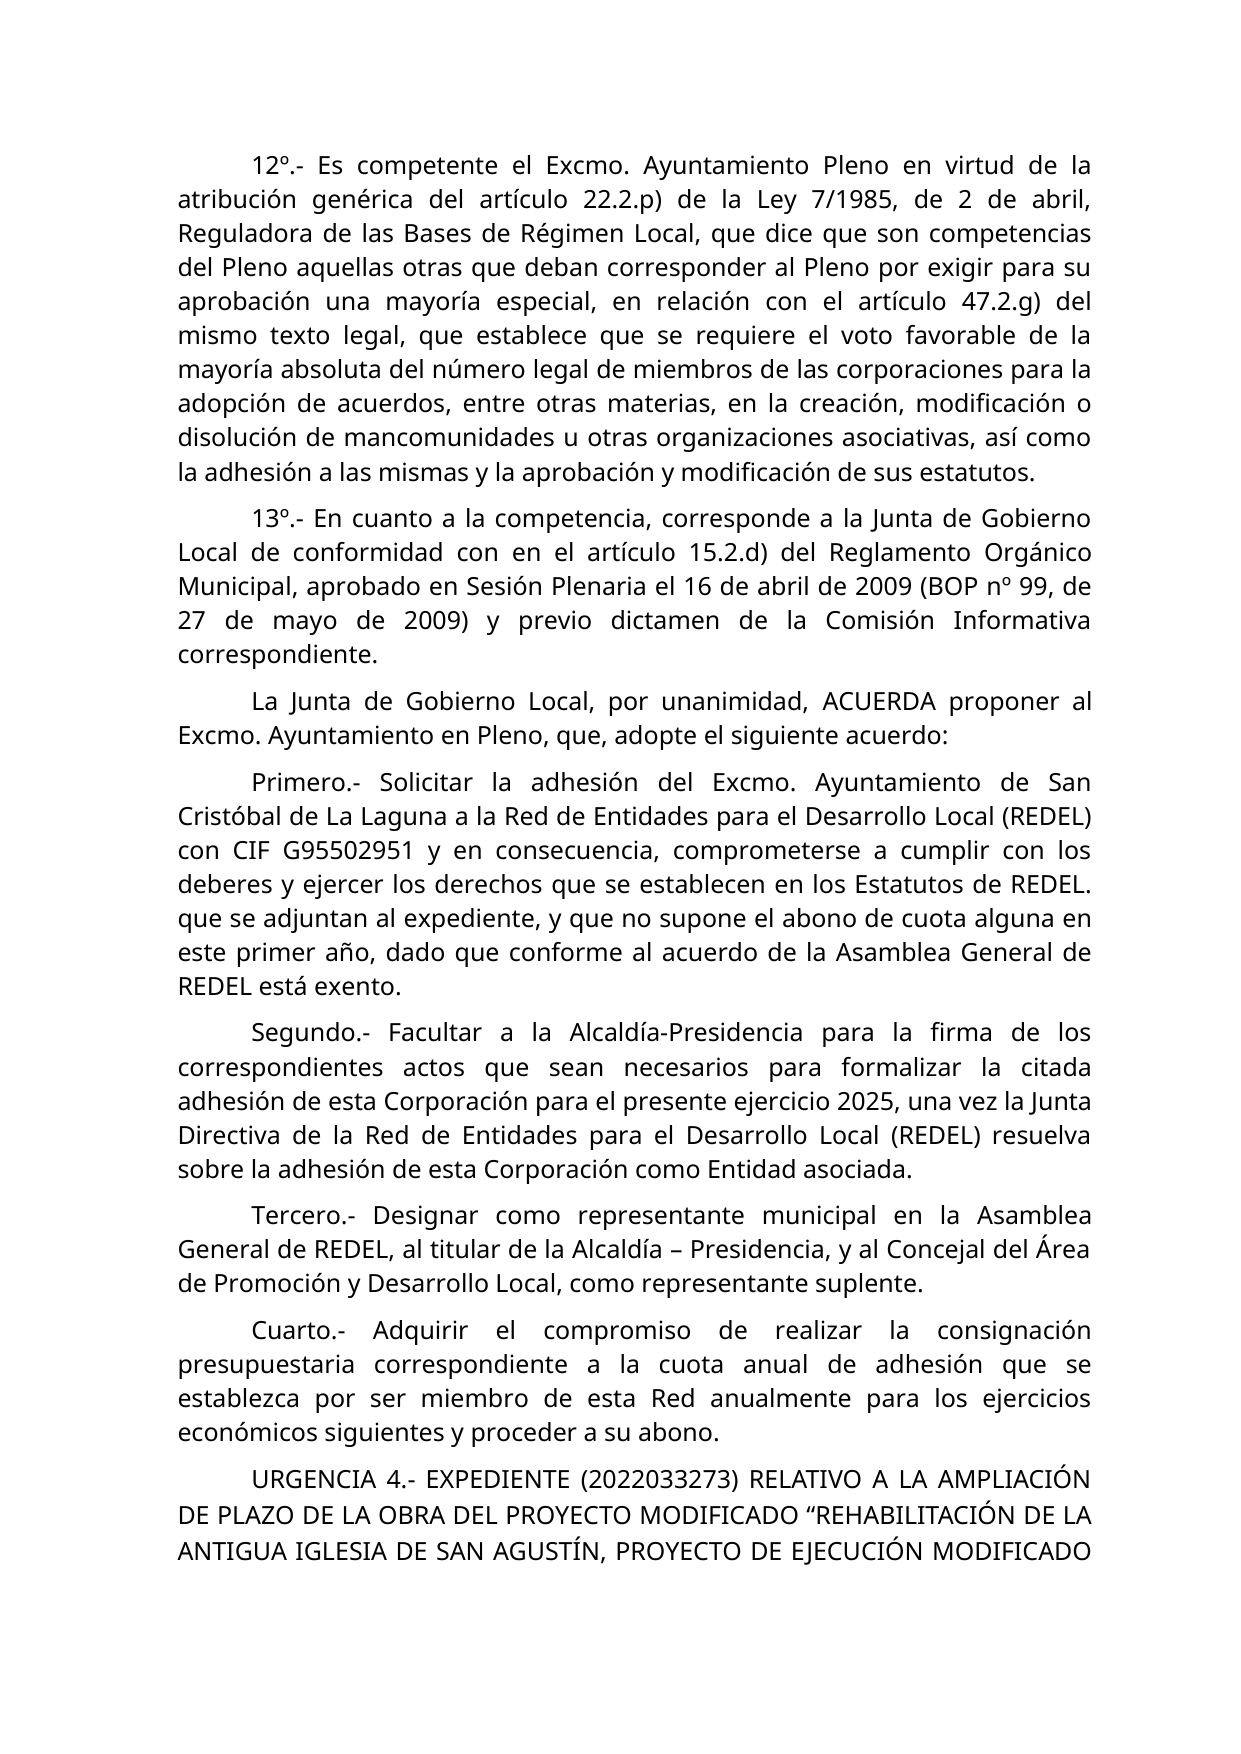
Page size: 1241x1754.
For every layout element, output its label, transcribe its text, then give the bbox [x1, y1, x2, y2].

text URGENCIA 4.- EXPEDIENTE (2022033273) RELATIVO A LA AMPLIACIÓN DE PLAZO DE LA OBRA DEL PROYECTO MODIFICADO “REHABILITACIÓN DE LA ANTIGUA IGLESIA DE SAN AGUSTÍN, PROYECTO DE EJECUCIÓN MODIFICADO [177, 1461, 1093, 1568]
text Tercero.- Designar como representante municipal en la Asamblea General de REDEL, al titular de la Alcaldía – Presidencia, y al Concejal del Área de Promoción y Desarrollo Local, como representante suplente. [177, 1198, 1093, 1300]
text Cuarto.- Adquirir el compromiso de realizar la consignación presupuestaria correspondiente a la cuota anual de adhesión que se establezca por ser miembro de esta Red anualmente para los ejercicios económicos siguientes y proceder a su abono. [177, 1313, 1093, 1449]
text Primero.- Solicitar la adhesión del Excmo. Ayuntamiento de San Cristóbal de La Laguna a la Red de Entidades para el Desarrollo Local (REDEL) con CIF G95502951 y en consecuencia, comprometerse a cumplir con los deberes y ejercer los derechos que se establecen en los Estatutos de REDEL. que se adjuntan al expediente, y que no supone el abono de cuota alguna en este primer año, dado que conforme al acuerdo de la Asamblea General de REDEL está exento. [177, 764, 1093, 1003]
text 13º.- En cuanto a la competencia, corresponde a la Junta de Gobierno Local de conformidad con en el artículo 15.2.d) del Reglamento Orgánico Municipal, aprobado en Sesión Plenaria el 16 de abril de 2009 (BOP nº 99, de 27 de mayo de 2009) y previo dictamen de la Comisión Informativa correspondiente. [177, 501, 1093, 671]
text Segundo.- Facultar a la Alcaldía-Presidencia para la firma de los correspondientes actos que sean necesarios para formalizar la citada adhesión de esta Corporación para el presente ejercicio 2025, una vez la Junta Directiva de la Red de Entidades para el Desarrollo Local (REDEL) resuelva sobre la adhesión de esta Corporación como Entidad asociada. [177, 1015, 1093, 1185]
text La Junta de Gobierno Local, por unanimidad, ACUERDA proponer al Excmo. Ayuntamiento en Pleno, que, adopte el siguiente acuerdo: [177, 683, 1093, 752]
text 12º.- Es competente el Excmo. Ayuntamiento Pleno en virtud de la atribución genérica del artículo 22.2.p) de la Ley 7/1985, de 2 de abril, Reguladora de las Bases de Régimen Local, que dice que son competencias del Pleno aquellas otras que deban corresponder al Pleno por exigir para su aprobación una mayoría especial, en relación con el artículo 47.2.g) del mismo texto legal, que establece que se requiere el voto favorable de la mayoría absoluta del número legal de miembros de las corporaciones para la adopción de acuerdos, entre otras materias, en la creación, modificación o disolución de mancomunidades u otras organizaciones asociativas, así como la adhesión a las mismas y la aprobación y modificación de sus estatutos. [177, 148, 1093, 488]
